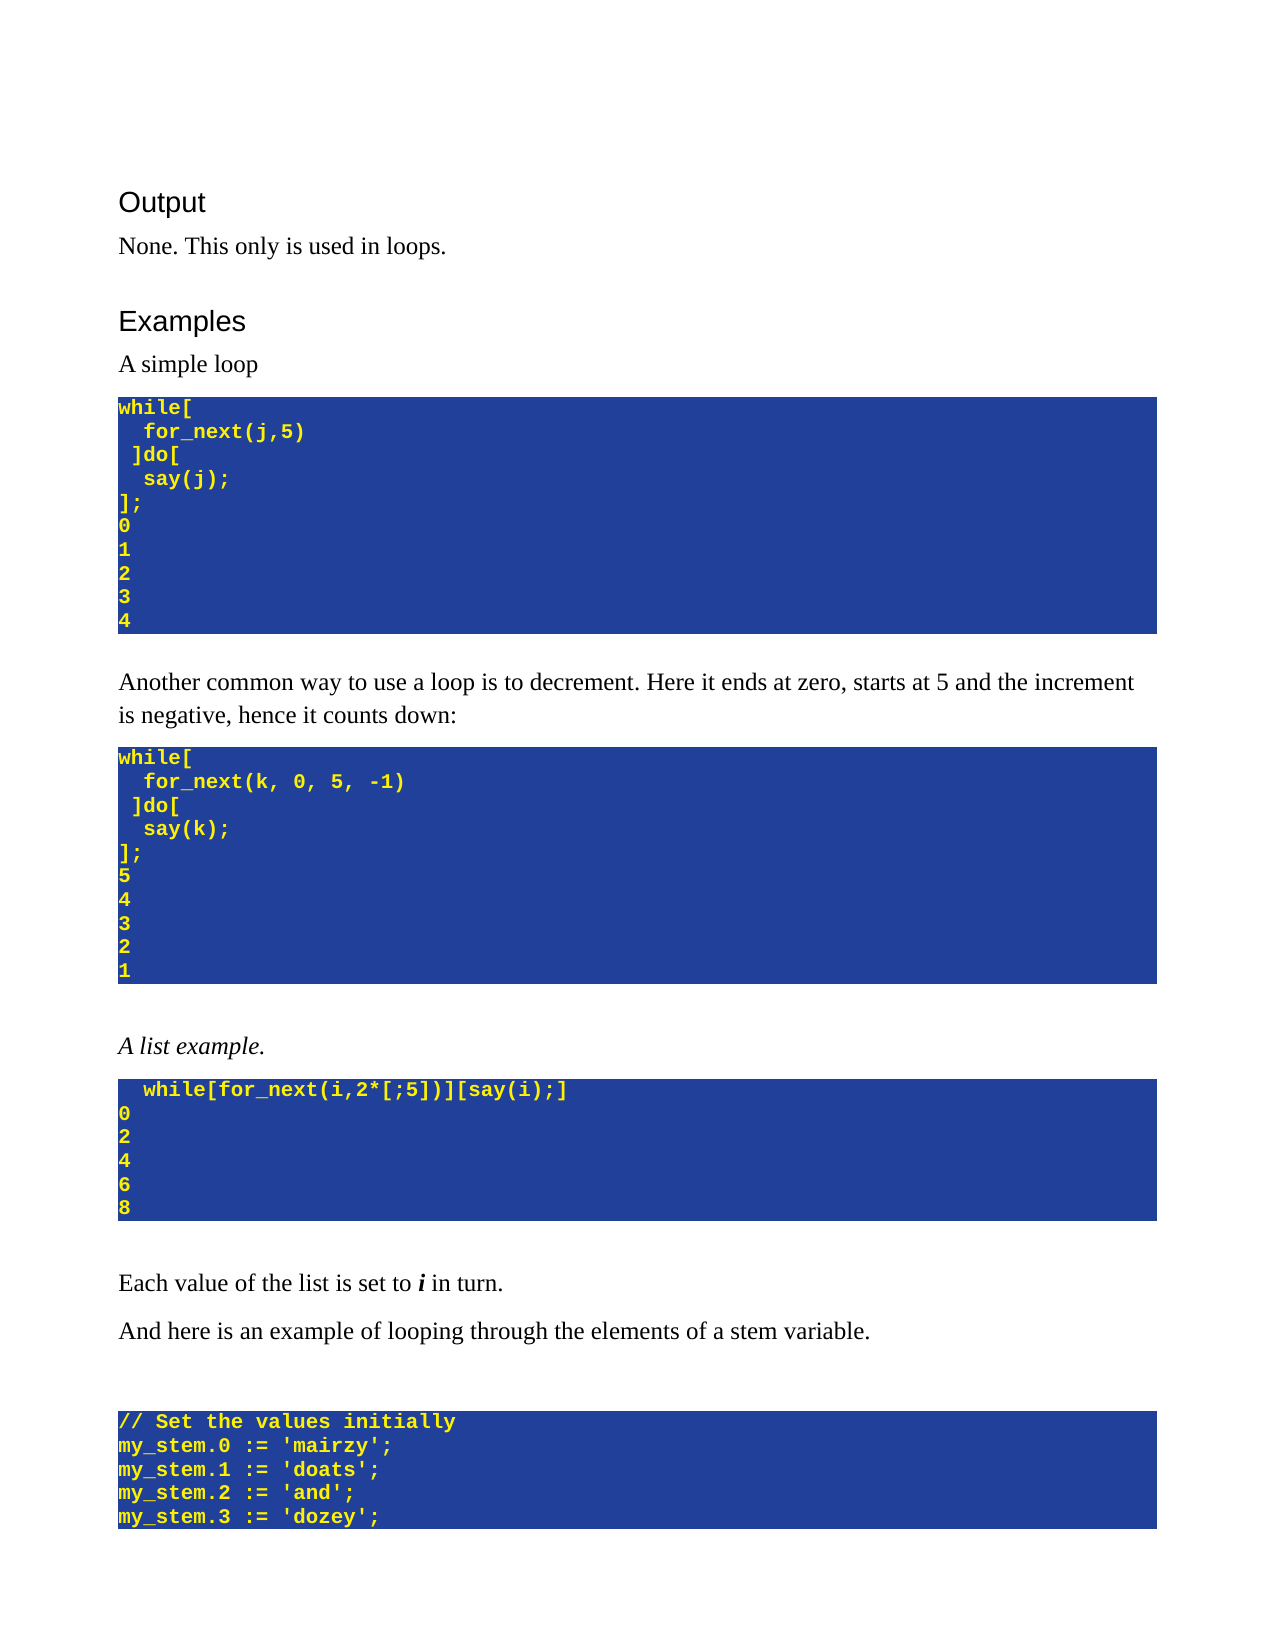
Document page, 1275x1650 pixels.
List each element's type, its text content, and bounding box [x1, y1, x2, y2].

text while[for_next(i,2*[;5])][say(i);] [118, 1079, 1157, 1103]
text ]; [118, 492, 1157, 515]
text // Set the values initially [118, 1411, 1157, 1435]
text 3 [118, 913, 1157, 936]
text my_stem.2 := 'and'; [118, 1482, 1157, 1506]
text Another common way to use a loop is to decrement. Here it ends at zero, starts at 5 and the increment is negative, hence it counts down: [118, 634, 1157, 728]
text And here is an example of looping through the elements of a stem variable. [118, 1316, 1157, 1345]
text 6 [118, 1173, 1157, 1197]
text say(j); [118, 468, 1157, 492]
text say(k); [118, 818, 1157, 842]
text 3 [118, 586, 1157, 610]
text 0 [118, 1103, 1157, 1126]
text 1 [118, 539, 1157, 563]
text A simple loop [118, 349, 1157, 378]
text 4 [118, 610, 1157, 634]
text ]do[ [118, 444, 1157, 468]
subtitle Output [118, 185, 1157, 218]
text my_stem.0 := 'mairzy'; [118, 1435, 1157, 1458]
text 5 [118, 866, 1157, 889]
text while[ [118, 397, 1157, 421]
text 2 [118, 563, 1157, 586]
text 4 [118, 889, 1157, 913]
text A list example. [118, 1031, 1157, 1060]
text 2 [118, 1126, 1157, 1150]
text 0 [118, 515, 1157, 539]
text 2 [118, 936, 1157, 960]
text my_stem.3 := 'dozey'; [118, 1506, 1157, 1529]
text for_next(j,5) [118, 421, 1157, 444]
text ]; [118, 842, 1157, 866]
text None. This only is used in loops. [118, 231, 1157, 260]
text for_next(k, 0, 5, -1) [118, 771, 1157, 794]
text ]do[ [118, 794, 1157, 818]
text 8 [118, 1197, 1157, 1221]
subtitle Examples [118, 303, 1157, 337]
text 1 [118, 960, 1157, 984]
text while[ [118, 747, 1157, 771]
text Each value of the list is set to i in turn. [118, 1268, 1157, 1297]
text my_stem.1 := 'doats'; [118, 1458, 1157, 1482]
text 4 [118, 1150, 1157, 1173]
